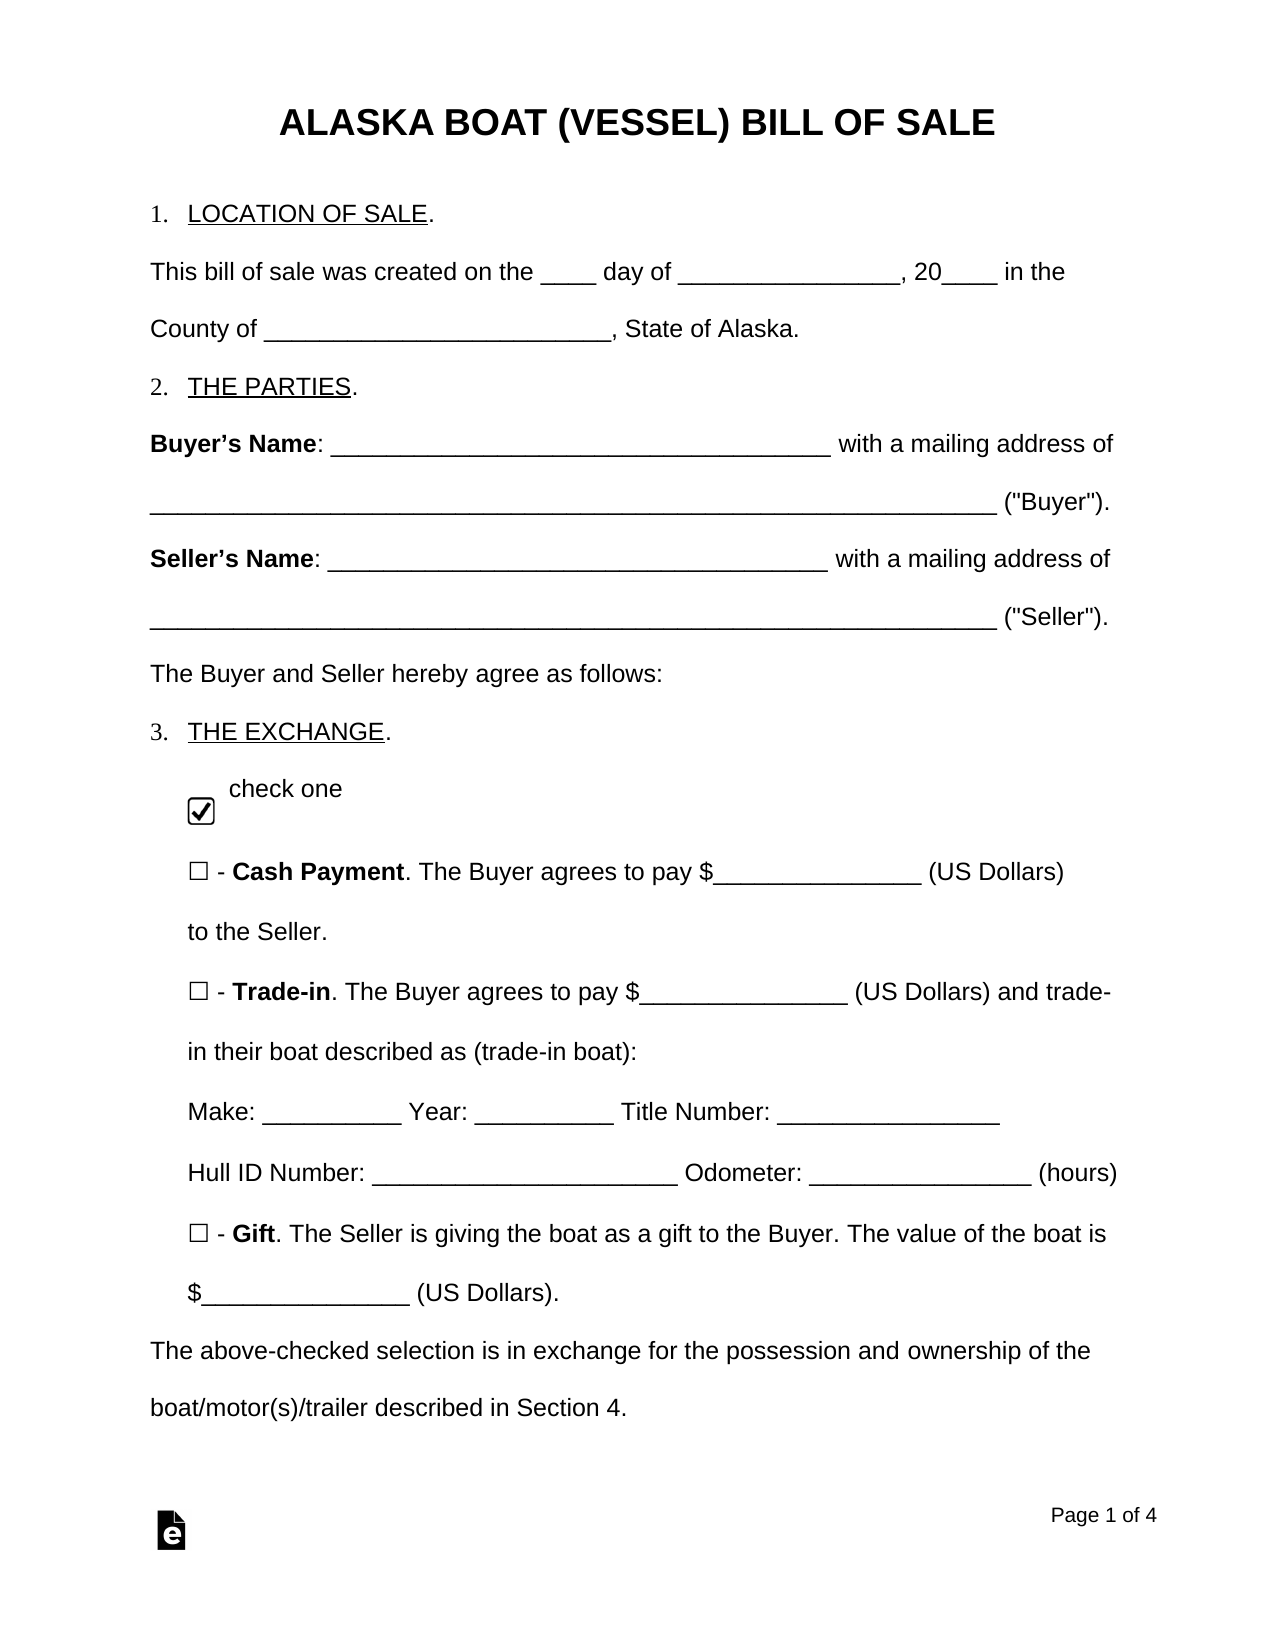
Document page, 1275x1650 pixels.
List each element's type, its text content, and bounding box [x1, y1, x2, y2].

text This bill of sale was created on the ____ day of ________________, 20____ in the County of _________________________, State of Alaska. [150, 256, 1125, 343]
list Seller’s Name: ____________________________________ with a mailing address of [150, 544, 1125, 573]
list Buyer’s Name: ____________________________________ with a mailing address of [150, 429, 1125, 458]
list check one [187, 774, 1125, 825]
text Hull ID Number: ______________________ Odometer: ________________ (hours) [187, 1158, 1127, 1187]
list The Buyer and Seller hereby agree as follows: [150, 659, 1125, 688]
text ☐ - Trade-in. The Buyer agrees to pay $_______________ (US Dollars) and trade-in their boat described as (trade-in boat): [187, 974, 1125, 1066]
subtitle ALASKA BOAT (VESSEL) BILL OF SALE [150, 100, 1125, 143]
text Make: __________ Year: __________ Title Number: ________________ [187, 1097, 1127, 1126]
list _____________________________________________________________ ("Seller"). [150, 602, 1125, 630]
text The above-checked selection is in exchange for the possession and ownership of the boat/motor(s)/trailer described in Section 4. [150, 1336, 1125, 1422]
list LOCATION OF SALE. [150, 199, 1125, 228]
list THE EXCHANGE. [150, 717, 1125, 746]
list _____________________________________________________________ ("Buyer"). [150, 487, 1125, 515]
text ☐ - Cash Payment. The Buyer agrees to pay $_______________ (US Dollars) to the Seller. [187, 854, 1125, 945]
text ☐ - Gift. The Seller is giving the boat as a gift to the Buyer. The value of the boat is $_______________ (US Dollars). [187, 1215, 1125, 1307]
list THE PARTIES. [150, 371, 1125, 400]
